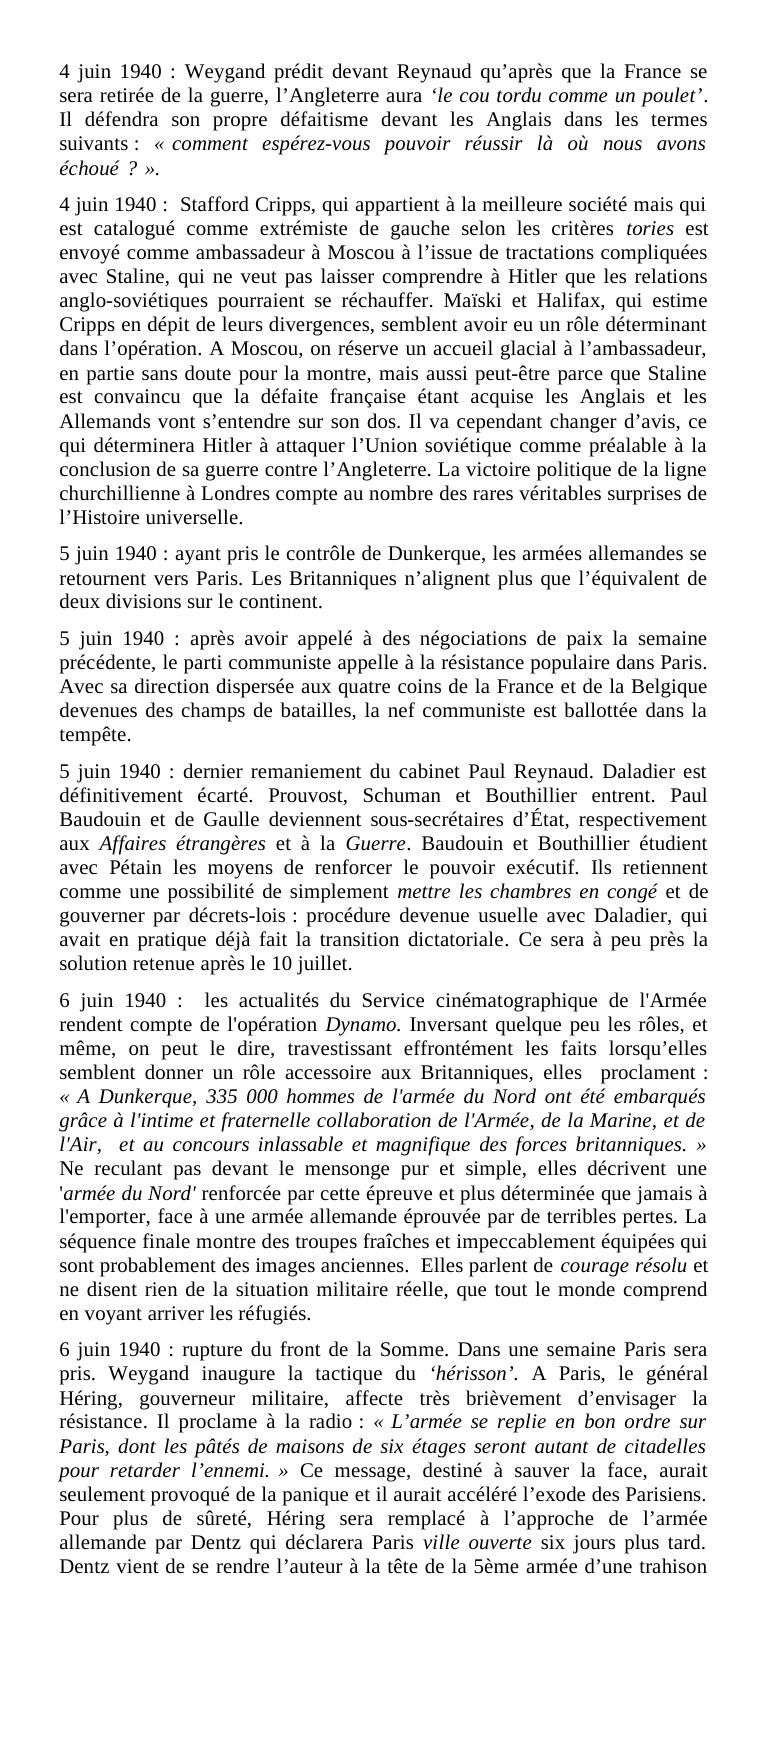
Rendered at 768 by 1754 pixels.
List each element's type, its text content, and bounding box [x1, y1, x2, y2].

text 5 juin 1940 : ayant pris le contrôle de Dunkerque, les armées allemandes se retournent vers Paris. Les Britanniques n’alignent plus que l’équivalent de deux divisions sur le continent. [59, 541, 709, 613]
text 4 juin 1940 : Stafford Cripps, qui appartient à la meilleure société mais qui est catalogué comme extrémiste de gauche selon les critères tories est envoyé comme ambassadeur à Moscou à l’issue de tractations compliquées avec Staline, qui ne veut pas laisser comprendre à Hitler que les relations anglo-soviétiques pourraient se réchauffer. Maïski et Halifax, qui estime Cripps en dépit de leurs divergences, semblent avoir eu un rôle déterminant dans l’opération. A Moscou, on réserve un accueil glacial à l’ambassadeur, en partie sans doute pour la montre, mais aussi peut-être parce que Staline est convaincu que la défaite française étant acquise les Anglais et les Allemands vont s’entendre sur son dos. Il va cependant changer d’avis, ce qui déterminera Hitler à attaquer l’Union soviétique comme préalable à la conclusion de sa guerre contre l’Angleterre. La victoire politique de la ligne churchillienne à Londres compte au nombre des rares véritables surprises de l’Histoire universelle. [59, 192, 709, 529]
text 5 juin 1940 : dernier remaniement du cabinet Paul Reynaud. Daladier est définitivement écarté. Prouvost, Schuman et Bouthillier entrent. Paul Baudouin et de Gaulle deviennent sous-secrétaires d’État, respectivement aux Affaires étrangères et à la Guerre. Baudouin et Bouthillier étudient avec Pétain les moyens de renforcer le pouvoir exécutif. Ils retiennent comme une possibilité de simplement mettre les chambres en congé et de gouverner par décrets-lois : procédure devenue usuelle avec Daladier, qui avait en pratique déjà fait la transition dictatoriale. Ce sera à peu près la solution retenue après le 10 juillet. [59, 759, 709, 975]
text 6 juin 1940 : les actualités du Service cinématographique de l'Armée rendent compte de l'opération Dynamo. Inversant quelque peu les rôles, et même, on peut le dire, travestissant effrontément les faits lorsqu’elles semblent donner un rôle accessoire aux Britanniques, elles proclament : « A Dunkerque, 335 000 hommes de l'armée du Nord ont été embarqués grâce à l'intime et fraternelle collaboration de l'Armée, de la Marine, et de l'Air, et au concours inlassable et magnifique des forces britanniques. » Ne reculant pas devant le mensonge pur et simple, elles décrivent une 'armée du Nord' renforcée par cette épreuve et plus déterminée que jamais à l'emporter, face à une armée allemande éprouvée par de terribles pertes. La séquence finale montre des troupes fraîches et impeccablement équipées qui sont probablement des images anciennes. Elles parlent de courage résolu et ne disent rien de la situation militaire réelle, que tout le monde comprend en voyant arriver les réfugiés. [59, 988, 709, 1325]
text 5 juin 1940 : après avoir appelé à des négociations de paix la semaine précédente, le parti communiste appelle à la résistance populaire dans Paris. Avec sa direction dispersée aux quatre coins de la France et de la Belgique devenues des champs de batailles, la nef communiste est ballottée dans la tempête. [59, 626, 709, 746]
text 4 juin 1940 : Weygand prédit devant Reynaud qu’après que la France se sera retirée de la guerre, l’Angleterre aura ‘le cou tordu comme un poulet’. Il défendra son propre défaitisme devant les Anglais dans les termes suivants : « comment espérez-vous pouvoir réussir là où nous avons échoué ? ». [59, 59, 709, 179]
text 6 juin 1940 : rupture du front de la Somme. Dans une semaine Paris sera pris. Weygand inaugure la tactique du ‘hérisson’. A Paris, le général Héring, gouverneur militaire, affecte très brièvement d’envisager la résistance. Il proclame à la radio : « L’armée se replie en bon ordre sur Paris, dont les pâtés de maisons de six étages seront autant de citadelles pour retarder l’ennemi. » Ce message, destiné à sauver la face, aurait seulement provoqué de la panique et il aurait accéléré l’exode des Parisiens. Pour plus de sûreté, Héring sera remplacé à l’approche de l’armée allemande par Dentz qui déclarera Paris ville ouverte six jours plus tard. Dentz vient de se rendre l’auteur à la tête de la 5ème armée d’une trahison [59, 1337, 709, 1578]
